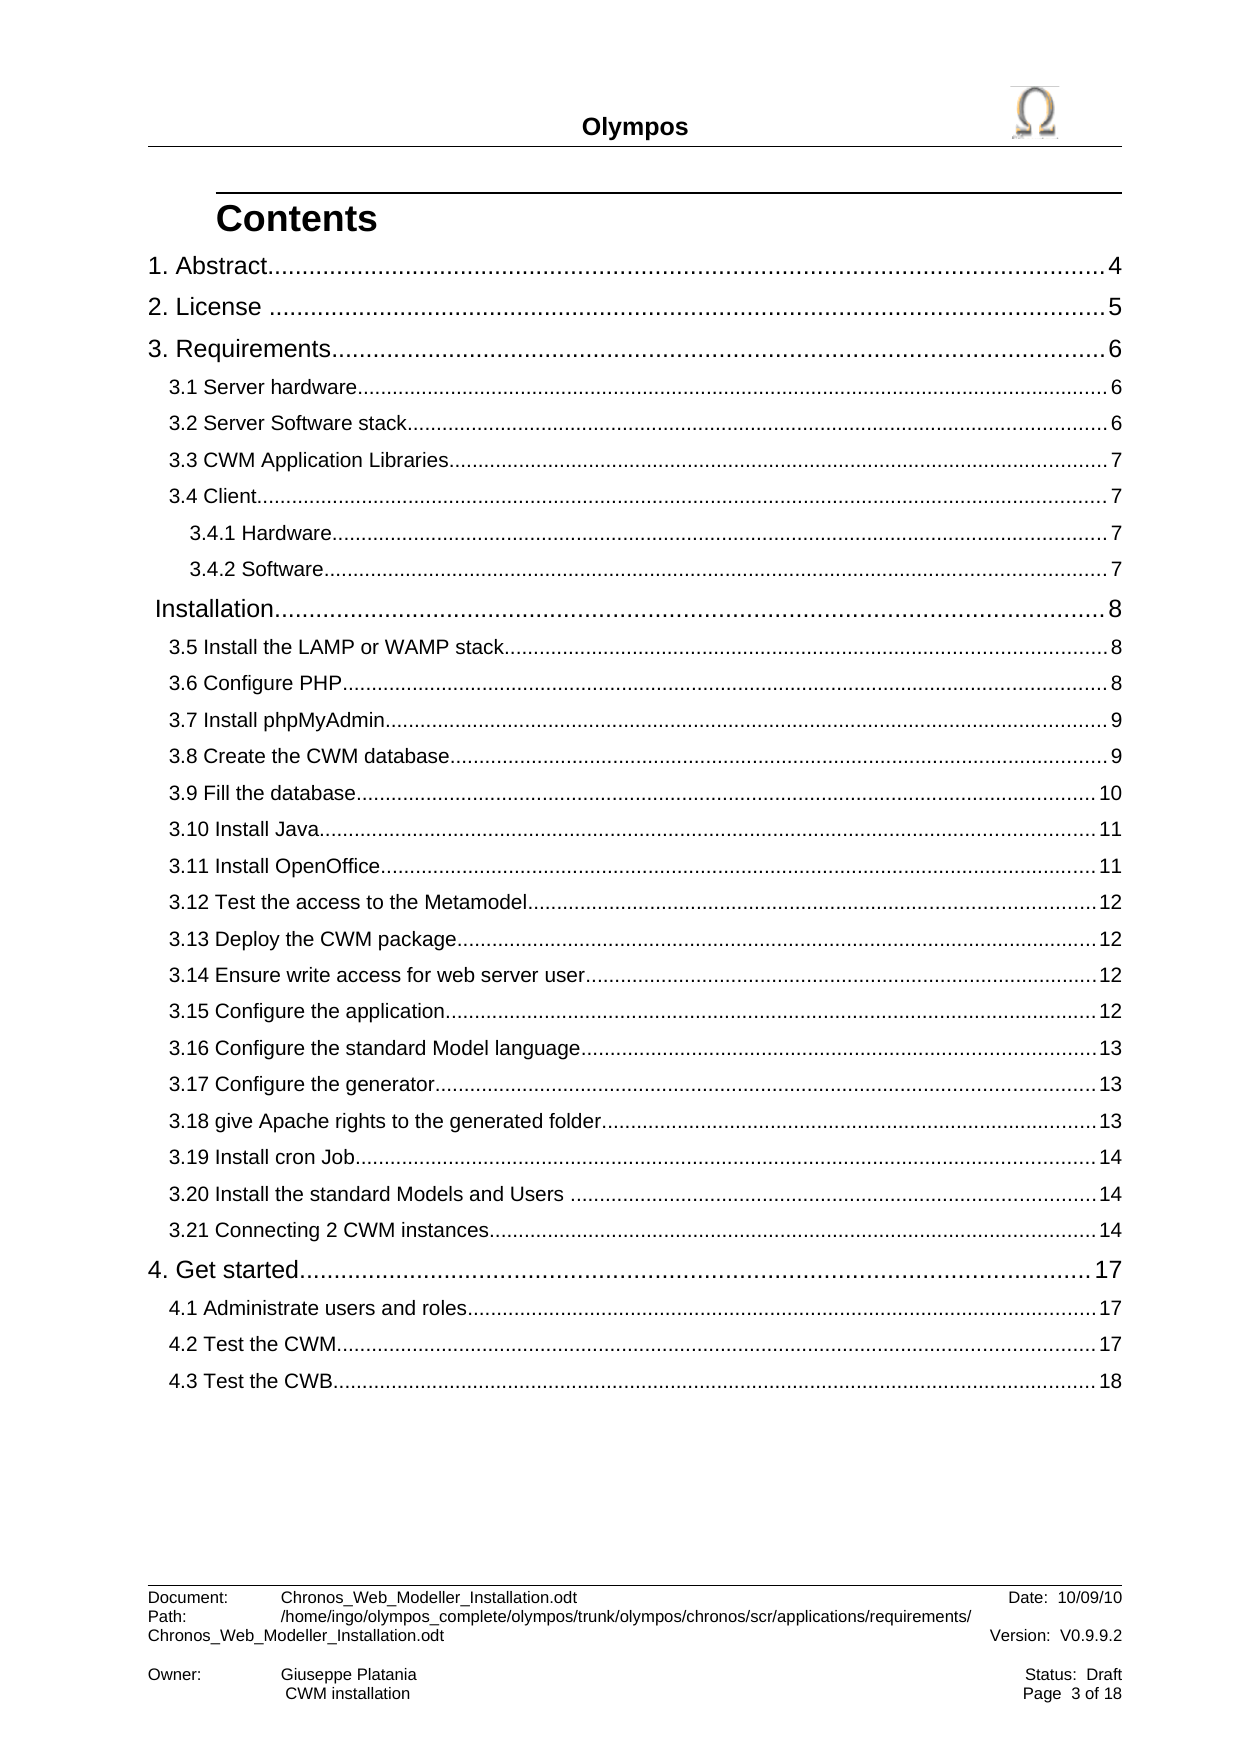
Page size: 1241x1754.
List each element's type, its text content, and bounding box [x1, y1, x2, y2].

text 3.11 Install OpenOffice 11 [168, 853, 1122, 877]
text 3.10 Install Java 11 [168, 817, 1122, 841]
text 3.13 Deploy the CWM package 12 [168, 926, 1122, 950]
picture [1010, 85, 1060, 139]
text 3.14 Ensure write access for web server user 12 [168, 963, 1122, 987]
text 3.21 Connecting 2 CWM instances 14 [168, 1218, 1122, 1242]
text 3.4 Client 7 [168, 484, 1122, 508]
text 3.15 Configure the application 12 [168, 999, 1122, 1023]
text 3.9 Fill the database 10 [168, 781, 1122, 804]
subtitle Contents [216, 194, 1122, 239]
text 3.3 CWM Application Libraries 7 [168, 448, 1122, 472]
text 4. Get started 17 [148, 1254, 1122, 1283]
text 3.6 Configure PHP 8 [168, 671, 1122, 695]
text 3.4.2 Software 7 [189, 557, 1122, 581]
text 4.1 Administrate users and roles 17 [168, 1296, 1122, 1320]
text 4.2 Test the CWM 17 [168, 1332, 1122, 1356]
text 3.12 Test the access to the Metamodel 12 [168, 890, 1122, 914]
text 3.17 Configure the generator 13 [168, 1072, 1122, 1096]
text 3.19 Install cron Job 14 [168, 1145, 1122, 1169]
text 3.8 Create the CWM database 9 [168, 744, 1122, 768]
text 3.16 Configure the standard Model language 13 [168, 1036, 1122, 1060]
text 3.2 Server Software stack 6 [168, 411, 1122, 435]
text 3.7 Install phpMyAdmin 9 [168, 708, 1122, 732]
text 3.20 Install the standard Models and Users 14 [168, 1182, 1122, 1206]
text 4.3 Test the CWB 18 [168, 1369, 1122, 1393]
text 3.4.1 Hardware 7 [189, 521, 1122, 544]
text 3.1 Server hardware 6 [168, 375, 1122, 399]
text Installation 8 [148, 593, 1122, 622]
text 3.18 give Apache rights to the generated folder 13 [168, 1109, 1122, 1133]
text 2. License 5 [148, 292, 1122, 321]
text 3.5 Install the LAMP or WAMP stack 8 [168, 635, 1122, 659]
text 1. Abstract 4 [148, 251, 1122, 280]
text 3. Requirements 6 [148, 333, 1122, 362]
